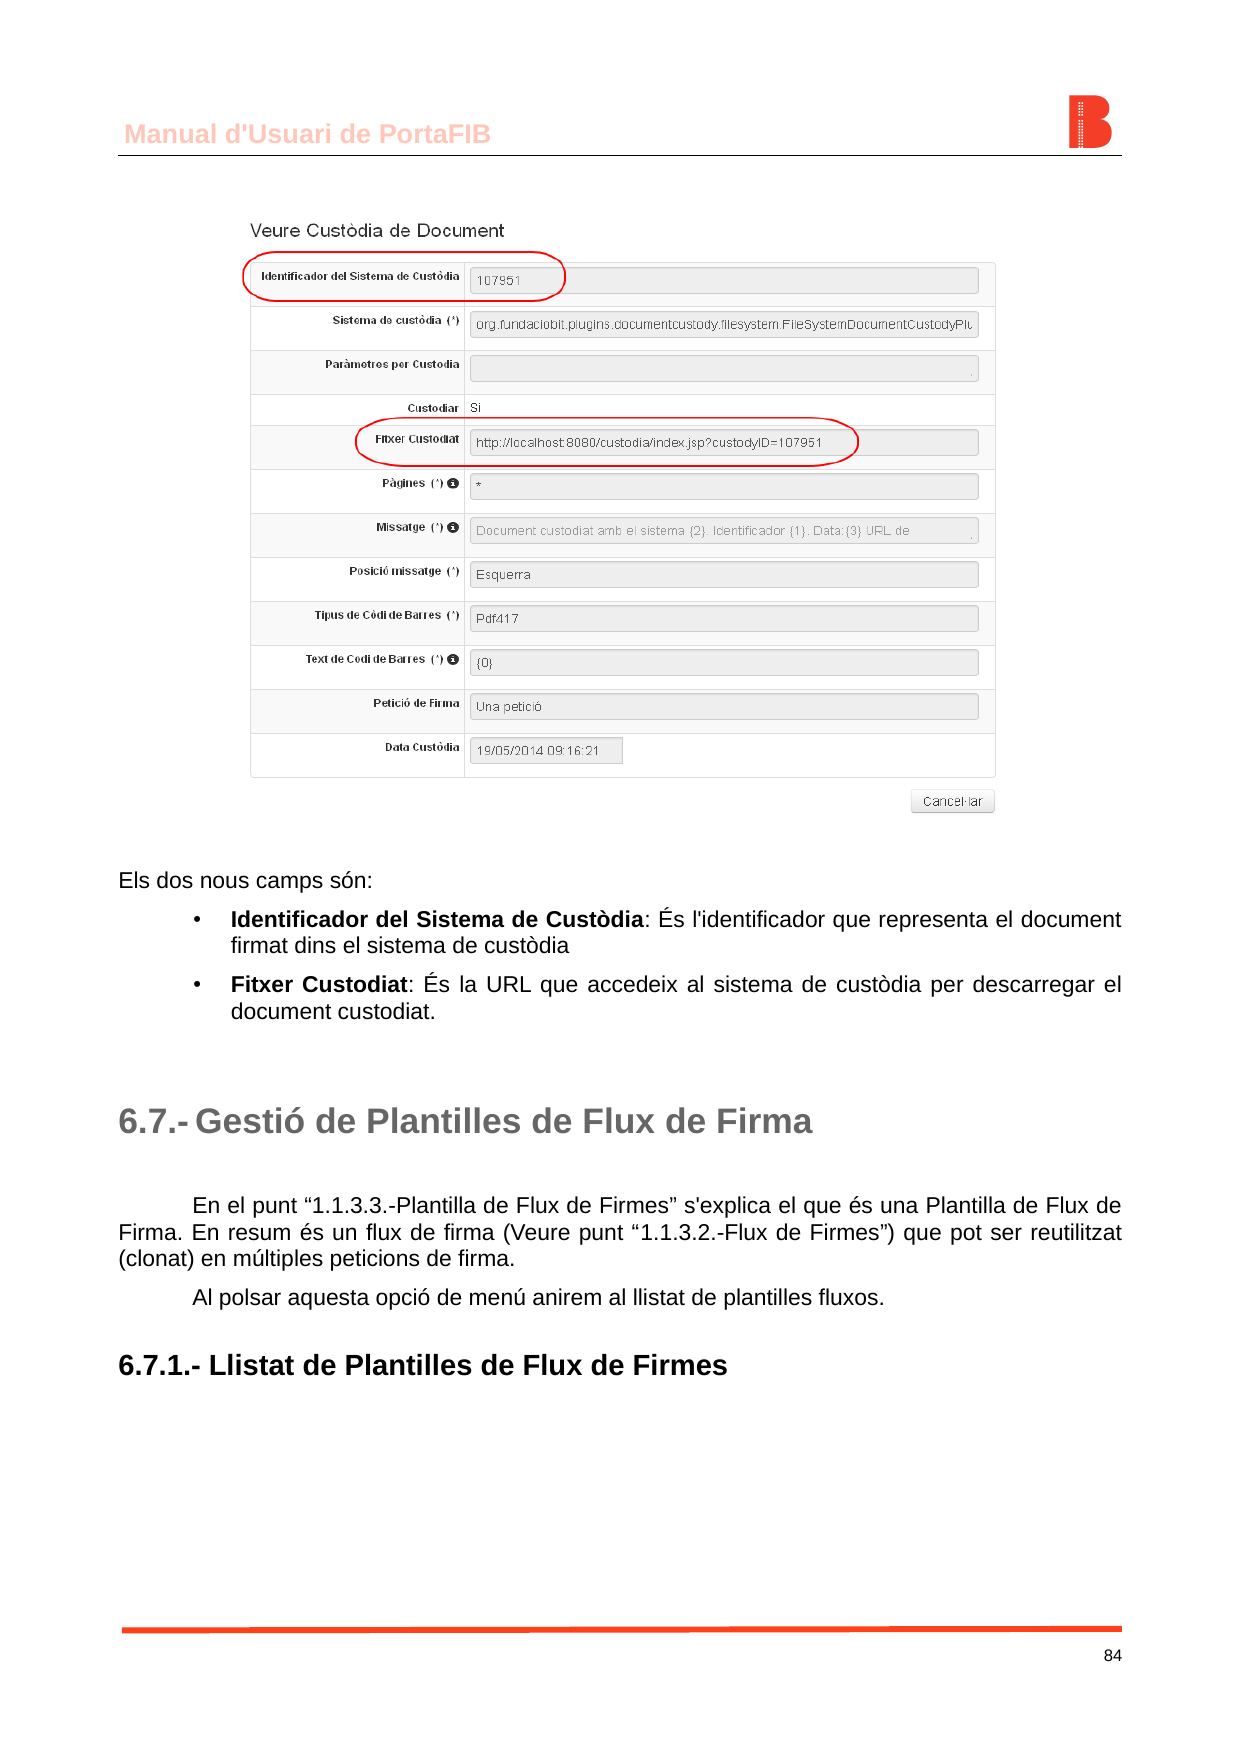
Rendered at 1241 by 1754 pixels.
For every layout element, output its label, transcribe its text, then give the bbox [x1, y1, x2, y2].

subtitle Gestió de Plantilles de Flux de Firma [118, 1100, 1122, 1141]
text Al polsar aquesta opció de menú anirem al llistat de plantilles fluxos. [118, 1284, 1122, 1310]
picture [242, 215, 999, 816]
subtitle Llistat de Plantilles de Flux de Firmes [118, 1348, 1122, 1381]
text En el punt “1.1.3.3.-Plantilla de Flux de Firmes” s'explica el que és una Plantilla de Flux de Firma. En resum és un flux de firma (Veure punt “1.1.3.2.-Flux de Firmes”) que pot ser reutilitzat (clonat) en múltiples peticions de firma. [118, 1192, 1122, 1271]
list Identificador del Sistema de Custòdia: És l'identificador que representa el document firmat dins el sistema de custòdia [193, 906, 1122, 959]
picture [1063, 94, 1117, 150]
list Fitxer Custodiat: És la URL que accedeix al sistema de custòdia per descarregar el document custodiat. [193, 971, 1122, 1024]
text Els dos nous camps són: [118, 867, 1122, 893]
